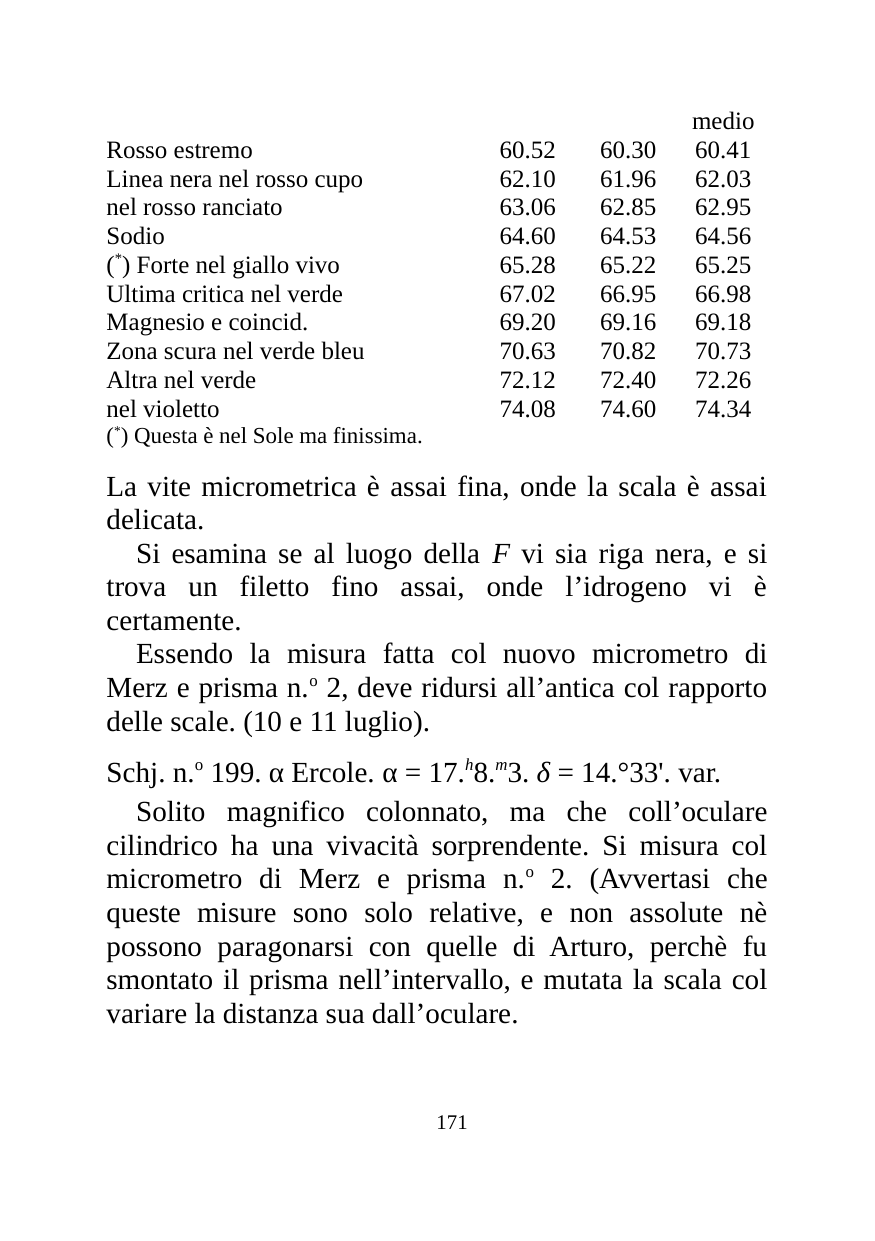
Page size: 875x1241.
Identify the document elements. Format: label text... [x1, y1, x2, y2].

table_cell 70.73 [678, 336, 768, 365]
table_cell 65.22 [578, 250, 678, 279]
table_cell 60.41 [678, 135, 768, 164]
table_cell Magnesio e coincid. [106, 308, 477, 336]
table_cell 60.30 [578, 135, 678, 164]
table_header [578, 106, 678, 135]
table_cell 65.28 [477, 250, 578, 279]
table_cell 63.06 [477, 193, 578, 221]
table_cell Altra nel verde [106, 365, 477, 394]
table_cell Zona scura nel verde bleu [106, 336, 477, 365]
table_cell 62.03 [678, 164, 768, 192]
table_cell 70.82 [578, 336, 678, 365]
table_header [106, 106, 477, 135]
table_cell [477, 423, 578, 451]
text La vite micrometrica è assai fina, onde la scala è assai delicata. [106, 469, 768, 536]
table_cell nel rosso ranciato [106, 193, 477, 221]
table_cell 66.98 [678, 279, 768, 307]
table_cell 74.08 [477, 394, 578, 422]
table_cell 67.02 [477, 279, 578, 307]
table_cell 74.34 [678, 394, 768, 422]
table_cell 62.10 [477, 164, 578, 192]
text Solito magnifico colonnato, ma che coll’oculare cilindrico ha una vivacità sorprendente. Si misura col micrometro di Merz e prisma n.o 2. (Avvertasi che queste misure sono solo relative, e non assolute nè possono paragonarsi con quelle di Arturo, perchè fu smontato il prisma nell’intervallo, e mutata la scala col variare la distanza sua dall’oculare. [106, 794, 768, 1029]
table_cell 70.63 [477, 336, 578, 365]
table_cell Linea nera nel rosso cupo [106, 164, 477, 192]
table_cell 62.85 [578, 193, 678, 221]
text Si esamina se al luogo della F vi sia riga nera, e si trova un filetto fino assai, onde l’idrogeno vi è certamente. [106, 536, 768, 637]
table_cell 64.60 [477, 221, 578, 250]
table_cell Rosso estremo [106, 135, 477, 164]
table_cell [678, 423, 768, 451]
table_cell 60.52 [477, 135, 578, 164]
table_cell [578, 423, 678, 451]
table_cell 69.18 [678, 308, 768, 336]
table_cell 69.20 [477, 308, 578, 336]
table_cell 65.25 [678, 250, 768, 279]
table_header medio [678, 106, 768, 135]
table_cell Ultima critica nel verde [106, 279, 477, 307]
table_cell 64.53 [578, 221, 678, 250]
text Schj. n.o 199. α Ercole. α = 17.h8.m3. δ = 14.°33'. var. [106, 755, 768, 788]
table_cell 64.56 [678, 221, 768, 250]
table_cell 72.40 [578, 365, 678, 394]
table_cell Sodio [106, 221, 477, 250]
table_cell (*) Forte nel giallo vivo [106, 250, 477, 279]
text Essendo la misura fatta col nuovo micrometro di Merz e prisma n.o 2, deve ridursi all’antica col rapporto delle scale. (10 e 11 luglio). [106, 637, 768, 737]
table_cell 74.60 [578, 394, 678, 422]
table_cell 72.26 [678, 365, 768, 394]
table_cell 62.95 [678, 193, 768, 221]
table_header [477, 106, 578, 135]
table_cell 61.96 [578, 164, 678, 192]
table_cell 66.95 [578, 279, 678, 307]
table_cell 69.16 [578, 308, 678, 336]
table_cell nel violetto [106, 394, 477, 422]
table_cell (*) Questa è nel Sole ma finissima. [106, 423, 477, 451]
table_cell 72.12 [477, 365, 578, 394]
